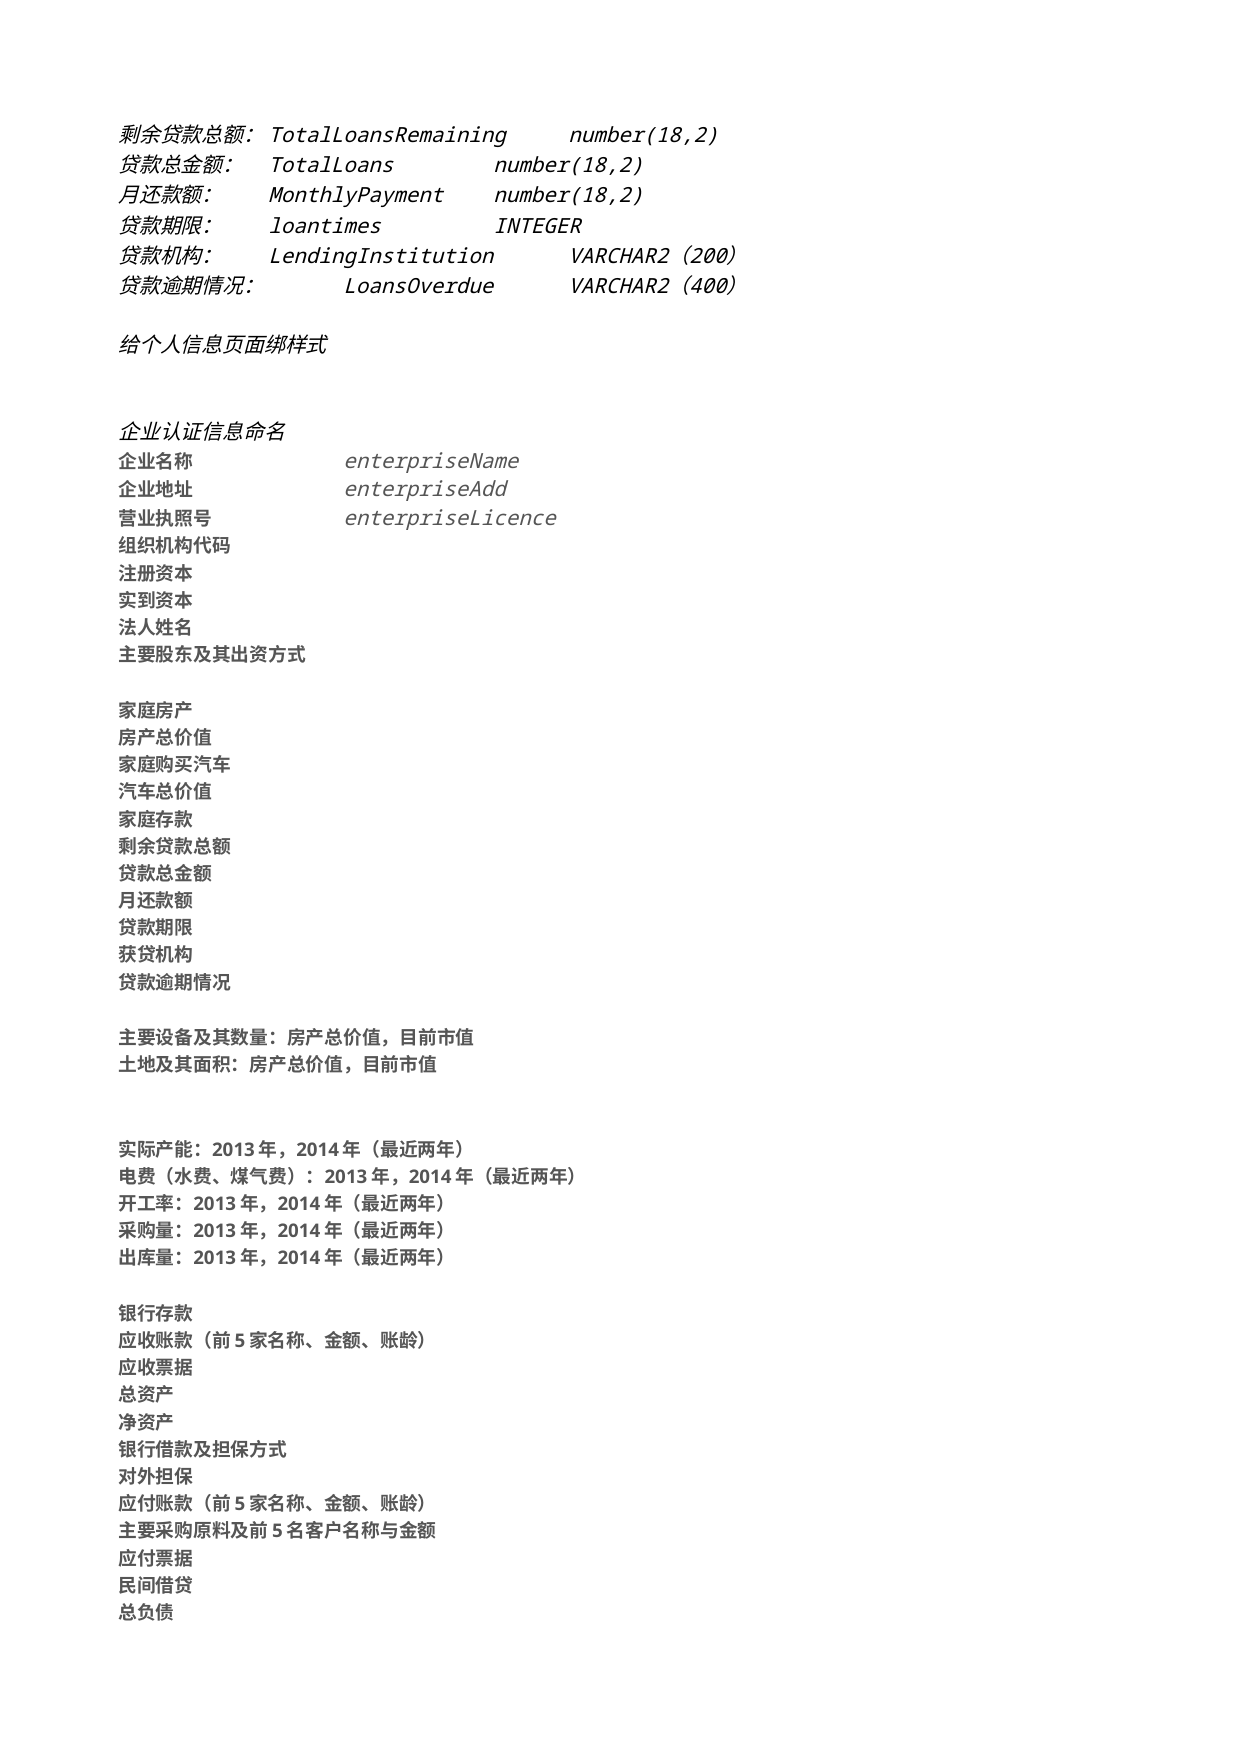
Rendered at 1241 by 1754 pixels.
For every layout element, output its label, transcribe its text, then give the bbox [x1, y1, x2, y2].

text 贷款期限 [118, 913, 1122, 940]
text 银行存款 [118, 1298, 1122, 1326]
text 实际产能：2013年，2014年（最近两年） [118, 1134, 1122, 1161]
text 实到资本 [118, 585, 1122, 613]
text 采购量：2013年，2014年（最近两年） [118, 1216, 1122, 1243]
text 营业执照号 enterpriseLicence [118, 503, 1122, 531]
text 民间借贷 [118, 1570, 1122, 1598]
text 贷款机构： LendingInstitution VARCHAR2（200） [118, 239, 1122, 270]
text 应付票据 [118, 1543, 1122, 1570]
text 对外担保 [118, 1462, 1122, 1489]
text 出库量：2013年，2014年（最近两年） [118, 1243, 1122, 1270]
text 房产总价值 [118, 723, 1122, 750]
text 总负债 [118, 1598, 1122, 1625]
text 家庭存款 [118, 804, 1122, 831]
text 应付账款（前5家名称、金额、账龄） [118, 1489, 1122, 1516]
text 贷款逾期情况： LoansOverdue VARCHAR2（400） [118, 270, 1122, 300]
text 开工率：2013年，2014年（最近两年） [118, 1188, 1122, 1216]
text 应收账款（前5家名称、金额、账龄） [118, 1326, 1122, 1353]
text 剩余贷款总额： TotalLoansRemaining number(18,2) [118, 118, 1122, 148]
text 月还款额 [118, 886, 1122, 913]
text 法人姓名 [118, 613, 1122, 640]
text 剩余贷款总额 [118, 831, 1122, 858]
text 贷款总金额： TotalLoans number(18,2) [118, 148, 1122, 179]
text 汽车总价值 [118, 777, 1122, 804]
text 银行借款及担保方式 [118, 1434, 1122, 1462]
text 贷款期限： loantimes INTEGER [118, 209, 1122, 239]
text 贷款总金额 [118, 858, 1122, 886]
text 主要股东及其出资方式 [118, 640, 1122, 667]
text 给个人信息页面绑样式 [118, 328, 1122, 359]
text 电费（水费、煤气费）：2013年，2014年（最近两年） [118, 1161, 1122, 1188]
text 家庭房产 [118, 695, 1122, 723]
text 企业认证信息命名 [118, 416, 1122, 446]
text 土地及其面积：房产总价值，目前市值 [118, 1050, 1122, 1077]
text 净资产 [118, 1407, 1122, 1434]
text 应收票据 [118, 1353, 1122, 1380]
text 家庭购买汽车 [118, 750, 1122, 777]
text 总资产 [118, 1380, 1122, 1407]
text 贷款逾期情况 [118, 967, 1122, 994]
text 月还款额： MonthlyPayment number(18,2) [118, 179, 1122, 209]
text 企业地址 enterpriseAdd [118, 474, 1122, 503]
text 主要采购原料及前5名客户名称与金额 [118, 1516, 1122, 1543]
text 注册资本 [118, 558, 1122, 585]
text 获贷机构 [118, 940, 1122, 967]
text 组织机构代码 [118, 531, 1122, 558]
text 企业名称 enterpriseName [118, 446, 1122, 474]
text 主要设备及其数量：房产总价值，目前市值 [118, 1023, 1122, 1050]
